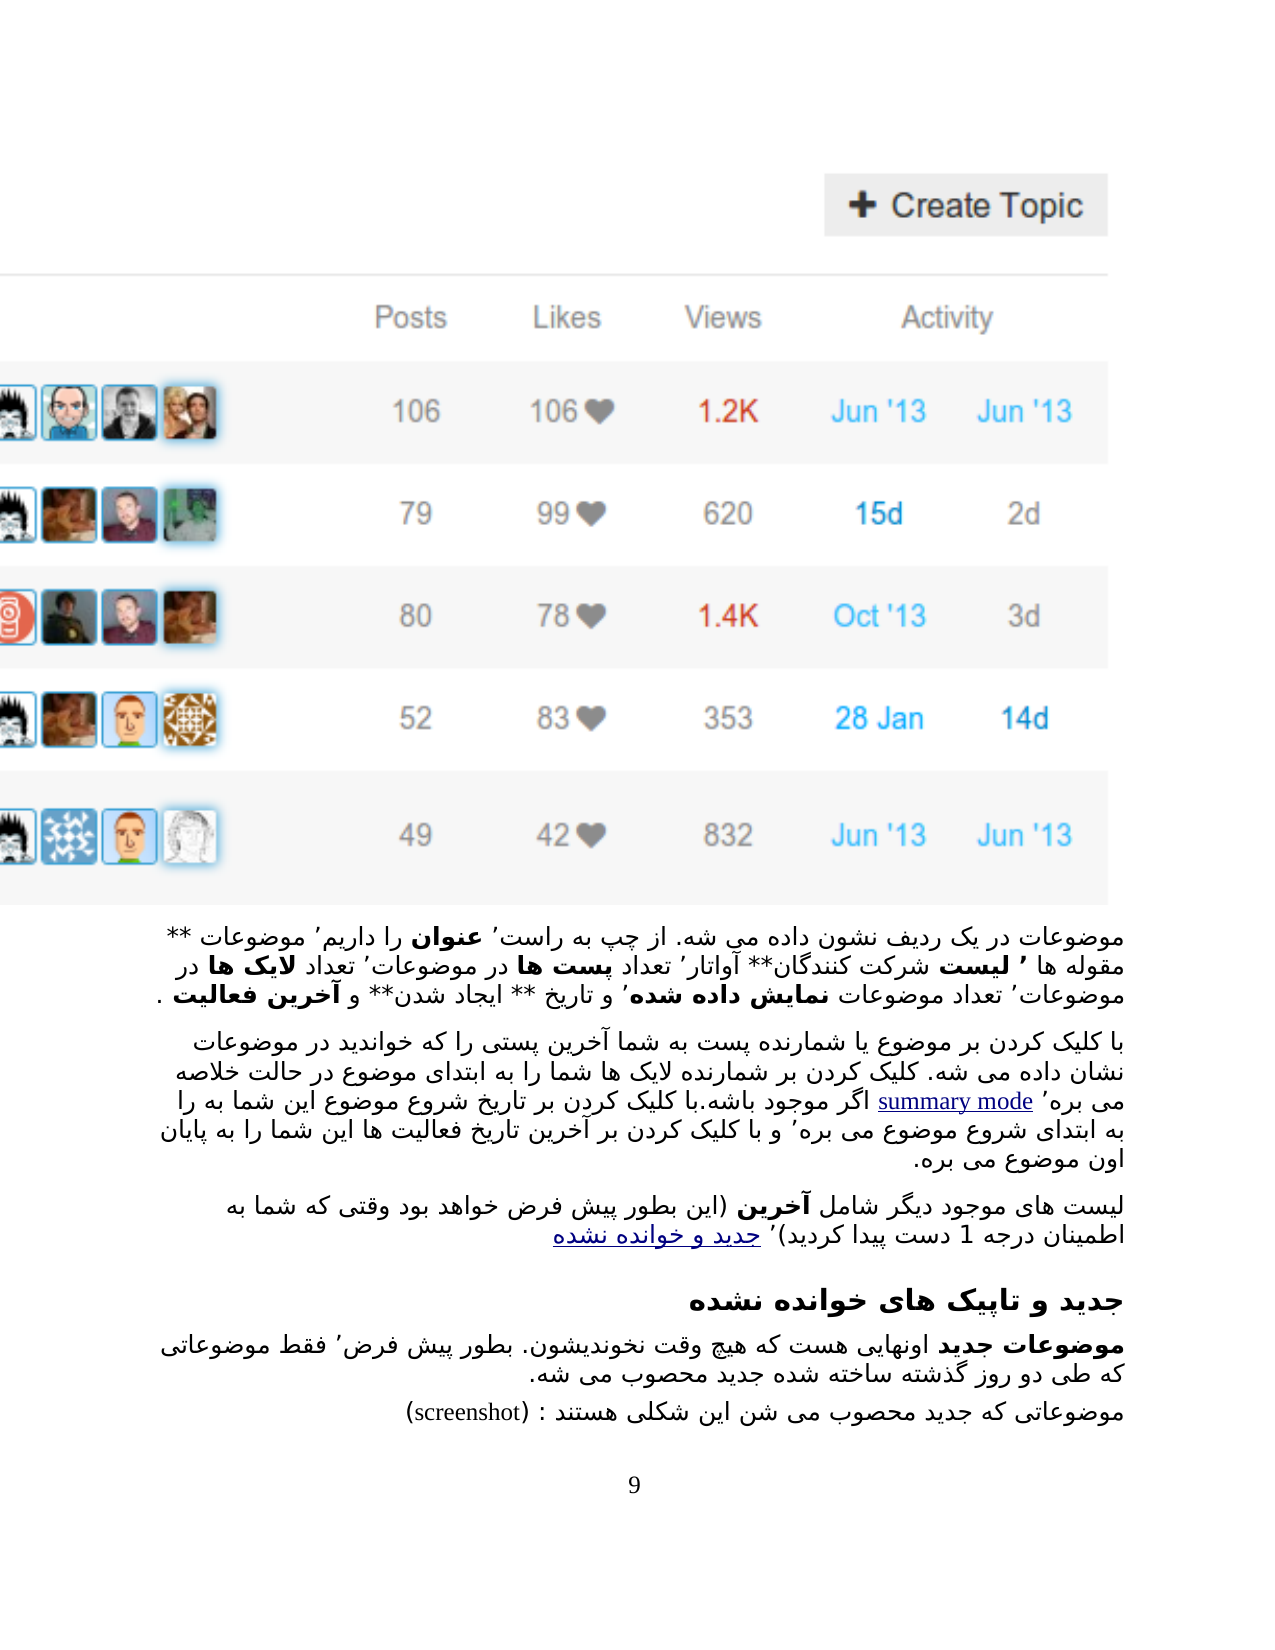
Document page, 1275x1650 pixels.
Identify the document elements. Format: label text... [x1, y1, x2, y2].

subtitle جدید و تاپیک های خوانده نشده [150, 1284, 1125, 1318]
text موضوعات در یک ردیف نشون داده می شه. از چپ به راست٬‌ عنوان را داریم٬‌ موضوعات ** مقوله ها ٬ لیست شرکت کنندگان** آواتار٬‌ تعداد پست ها در موضوعات٬ تعداد لایک ها در موضوعات٬ تعداد موضوعات نمایش داده شده٬ و تاریخ ** ایجاد شدن** و آخرین فعالیت . [150, 922, 1125, 1009]
picture [0, 150, 1125, 905]
text با کلیک کردن بر موضوع یا شمارنده پست به شما آخرین پستی را که خواندید در موضوعات نشان داده می شه. کلیک کردن بر شمارنده لایک ها شما را به ابتدای موضوع در حالت خلاصه می بره٬ summary mode اگر موجود باشه.با کلیک کردن بر تاریخ شروع موضوع این شما به را به ابتدای شروع موضوع می بره٬‌ و با کلیک کردن بر آخرین تاریخ فعالیت ها این شما را به پایان اون موضوع می بره. [150, 1027, 1125, 1173]
text لیست های موجود دیگر شامل آخرین (این بطور پیش فرض خواهد بود وقتی که شما به اطمینان درجه 1 دست پیدا کردید)٬ ‪‫جدید و خوانده نشده [150, 1191, 1125, 1250]
text موضوعات جدید اونهایی هست که هیچ وقت نخوندیشون. بطور پیش فرض٬ فقط موضوعاتی که طی دو روز گذشته ساخته شده جدید محصوب می شه. [150, 1330, 1125, 1388]
text موضوعاتی که جدید محصوب می شن این شکلی هستند : (screenshot) [150, 1397, 1125, 1427]
